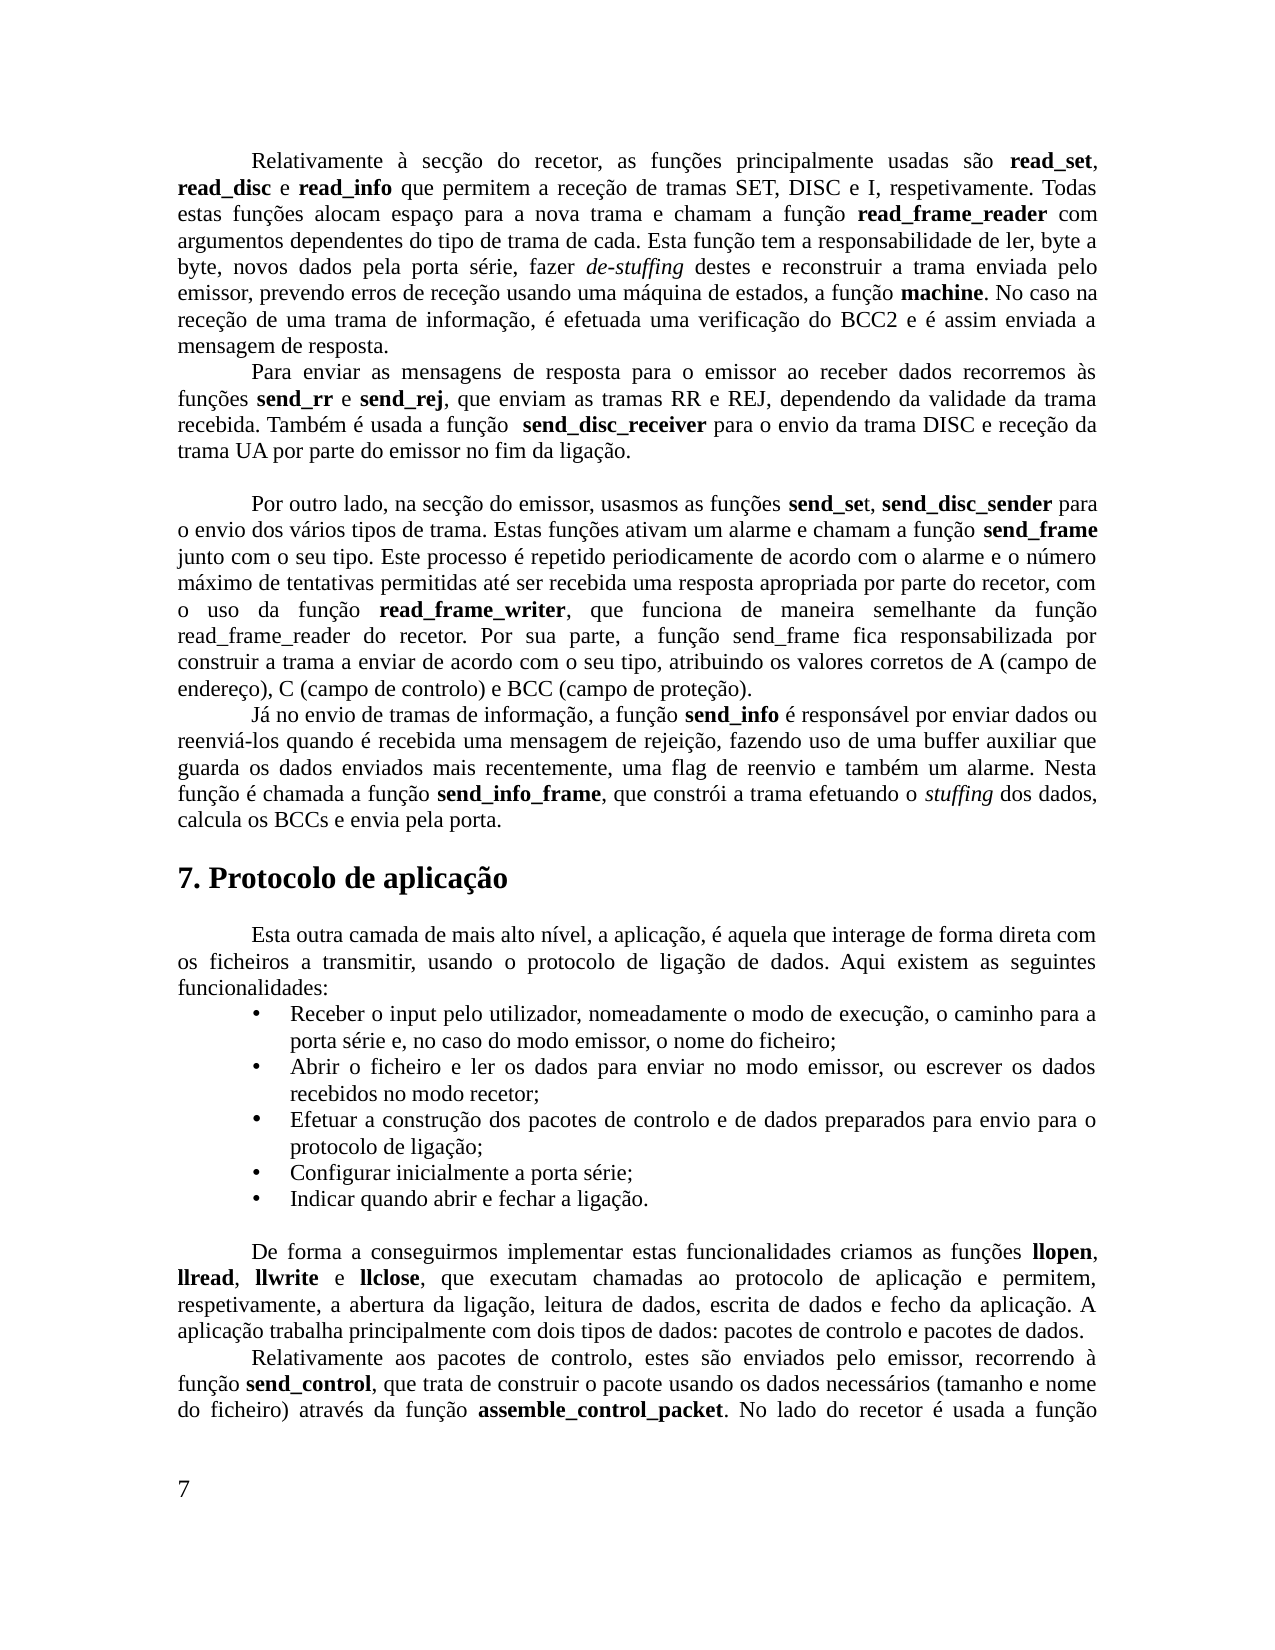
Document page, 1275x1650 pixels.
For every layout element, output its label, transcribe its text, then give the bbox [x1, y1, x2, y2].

text Já no envio de tramas de informação, a função send_info é responsável por enviar dados ou reenviá-los quando é recebida uma mensagem de rejeição, fazendo uso de uma buffer auxiliar que guarda os dados enviados mais recentemente, uma flag de reenvio e também um alarme. Nesta função é chamada a função send_info_frame, que constrói a trama efetuando o stuffing dos dados, calcula os BCCs e envia pela porta. [177, 701, 1098, 833]
text Por outro lado, na secção do emissor, usasmos as funções send_set, send_disc_sender para o envio dos vários tipos de trama. Estas funções ativam um alarme e chamam a função send_frame junto com o seu tipo. Este processo é repetido periodicamente de acordo com o alarme e o número máximo de tentativas permitidas até ser recebida uma resposta apropriada por parte do recetor, com o uso da função read_frame_writer, que funciona de maneira semelhante da função read_frame_reader do recetor. Por sua parte, a função send_frame fica responsabilizada por construir a trama a enviar de acordo com o seu tipo, atribuindo os valores corretos de A (campo de endereço), C (campo de controlo) e BCC (campo de proteção). [177, 490, 1098, 701]
text 7. Protocolo de aplicação [177, 859, 1098, 895]
text Para enviar as mensagens de resposta para o emissor ao receber dados recorremos às funções send_rr e send_rej, que enviam as tramas RR e REJ, dependendo da validade da trama recebida. Também é usada a função send_disc_receiver para o envio da trama DISC e receção da trama UA por parte do emissor no fim da ligação. [177, 358, 1098, 464]
text Relativamente aos pacotes de controlo, estes são enviados pelo emissor, recorrendo à função send_control, que trata de construir o pacote usando os dados necessários (tamanho e nome do ficheiro) através da função assemble_control_packet. No lado do recetor é usada a função [177, 1343, 1098, 1423]
list Configurar inicialmente a porta série; [252, 1159, 1098, 1185]
text Relativamente à secção do recetor, as funções principalmente usadas são read_set, read_disc e read_info que permitem a receção de tramas SET, DISC e I, respetivamente. Todas estas funções alocam espaço para a nova trama e chamam a função read_frame_reader com argumentos dependentes do tipo de trama de cada. Esta função tem a responsabilidade de ler, byte a byte, novos dados pela porta série, fazer de-stuffing destes e reconstruir a trama enviada pelo emissor, prevendo erros de receção usando uma máquina de estados, a função machine. No caso na receção de uma trama de informação, é efetuada uma verificação do BCC2 e é assim enviada a mensagem de resposta. [177, 148, 1098, 358]
text Esta outra camada de mais alto nível, a aplicação, é aquela que interage de forma direta com os ficheiros a transmitir, usando o protocolo de ligação de dados. Aqui existem as seguintes funcionalidades: [177, 921, 1098, 1001]
list Efetuar a construção dos pacotes de controlo e de dados preparados para envio para o protocolo de ligação; [252, 1106, 1098, 1159]
text De forma a conseguirmos implementar estas funcionalidades criamos as funções llopen, llread, llwrite e llclose, que executam chamadas ao protocolo de aplicação e permitem, respetivamente, a abertura da ligação, leitura de dados, escrita de dados e fecho da aplicação. A aplicação trabalha principalmente com dois tipos de dados: pacotes de controlo e pacotes de dados. [177, 1238, 1098, 1343]
list Abrir o ficheiro e ler os dados para enviar no modo emissor, ou escrever os dados recebidos no modo recetor; [252, 1053, 1098, 1106]
list Indicar quando abrir e fechar a ligação. [252, 1185, 1098, 1212]
list Receber o input pelo utilizador, nomeadamente o modo de execução, o caminho para a porta série e, no caso do modo emissor, o nome do ficheiro; [252, 1001, 1098, 1053]
